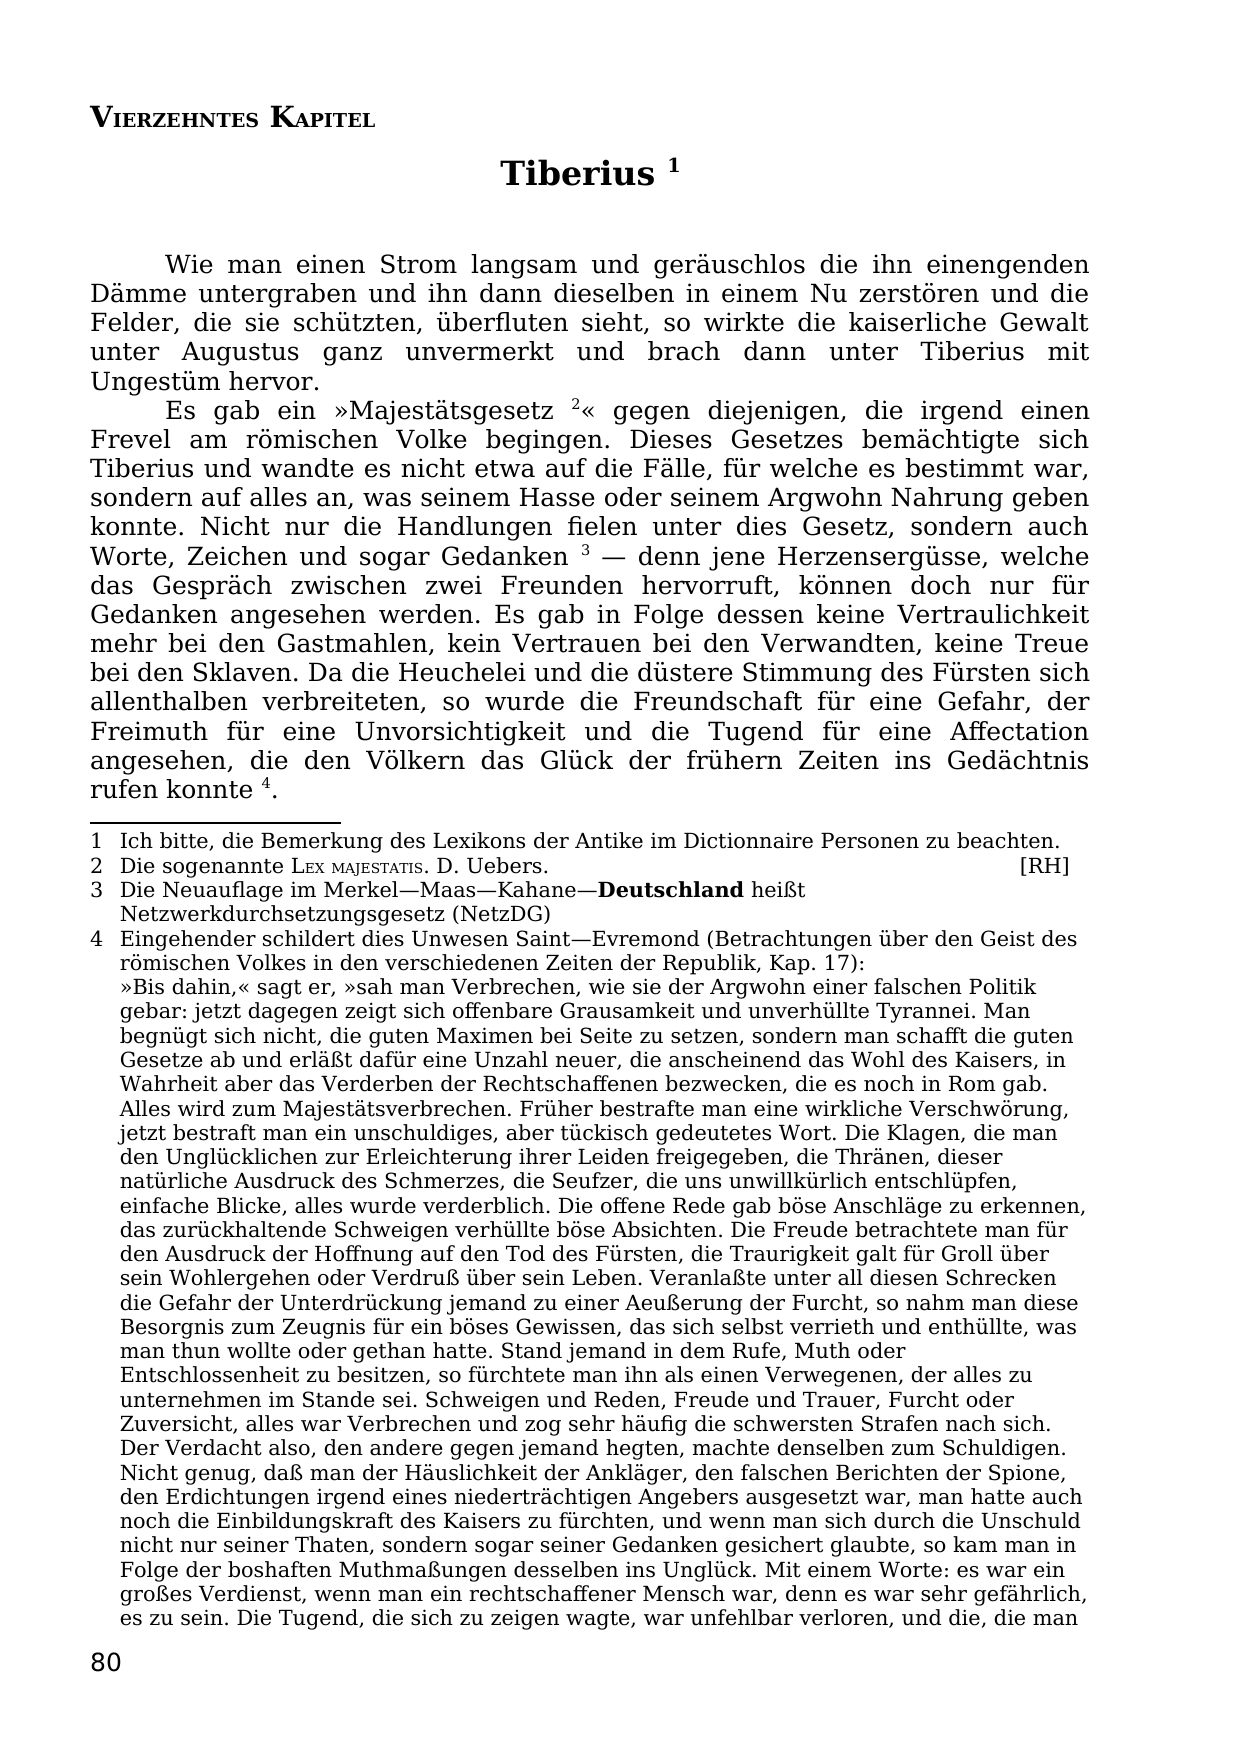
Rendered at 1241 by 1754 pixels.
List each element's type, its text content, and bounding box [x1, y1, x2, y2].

text Eingehender schildert dies Unwesen Saint—Evremond (Betrachtungen über den Geist des römischen Volkes in den verschiedenen Zeiten der Republik, Kap. 17): [90, 927, 1091, 975]
text Tiberius [90, 134, 1091, 193]
text Der Verdacht also, den andere gegen jemand hegten, machte denselben zum Schuldigen. Nicht genug, daß man der Häuslichkeit der Ankläger, den falschen Berichten der Spione, den Erdichtungen irgend eines niederträchtigen Angebers ausgesetzt war, man hatte auch noch die Einbildungskraft des Kaisers zu fürchten, und wenn man sich durch die Unschuld nicht nur seiner Thaten, sondern sogar seiner Gedanken gesichert glaubte, so kam man in Folge der boshaften Muthmaßungen desselben ins Unglück. Mit einem Worte: es war ein großes Verdienst, wenn man ein rechtschaffener Mensch war, denn es war sehr gefährlich, es zu sein. Die Tugend, die sich zu zeigen wagte, war unfehlbar verloren, und die, die man [90, 1436, 1091, 1631]
text Vierzehntes Kapitel [90, 75, 1091, 134]
text Wie man einen Strom langsam und geräuschlos die ihn einengenden Dämme untergraben und ihn dann dieselben in einem Nu zerstören und die Felder, die sie schützten, überfluten sieht, so wirkte die kaiserliche Gewalt unter Augustus ganz unvermerkt und brach dann unter Tiberius mit Ungestüm hervor. [90, 250, 1091, 396]
text Die sogenannte Lex majestatis. D. Uebers. [RH] [90, 854, 1091, 878]
text Es gab ein »Majestätsgesetz « gegen diejenigen, die irgend einen Frevel am römischen Volke begingen. Dieses Gesetzes bemächtigte sich Tiberius und wandte es nicht etwa auf die Fälle, für welche es bestimmt war, sondern auf alles an, was seinem Hasse oder seinem Argwohn Nahrung geben konnte. Nicht nur die Handlungen fielen unter dies Gesetz, sondern auch Worte, Zeichen und sogar Gedanken — denn jene Herzensergüsse, welche das Gespräch zwischen zwei Freunden hervorruft, können doch nur für Gedanken angesehen werden. Es gab in Folge dessen keine Vertraulichkeit mehr bei den Gastmahlen, kein Vertrauen bei den Verwandten, keine Treue bei den Sklaven. Da die Heuchelei und die düstere Stimmung des Fürsten sich allenthalben verbreiteten, so wurde die Freundschaft für eine Gefahr, der Freimuth für eine Unvorsichtigkeit und die Tugend für eine Affectation angesehen, die den Völkern das Glück der frühern Zeiten ins Gedächtnis rufen konnte . [90, 396, 1091, 804]
text Die Neuauflage im Merkel—Maas—Kahane—Deutschland heißt Netzwerkdurchsetzungsgesetz (NetzDG) [90, 878, 1091, 927]
text Ich bitte, die Bemerkung des Lexikons der Antike im Dictionnaire Personen zu beachten. [90, 829, 1091, 854]
text »Bis dahin,« sagt er, »sah man Verbrechen, wie sie der Argwohn einer falschen Politik gebar: jetzt dagegen zeigt sich offenbare Grausamkeit und unverhüllte Tyrannei. Man begnügt sich nicht, die guten Maximen bei Seite zu setzen, sondern man schafft die guten Gesetze ab und erläßt dafür eine Unzahl neuer, die anscheinend das Wohl des Kaisers, in Wahrheit aber das Verderben der Rechtschaffenen bezwecken, die es noch in Rom gab. Alles wird zum Majestätsverbrechen. Früher bestrafte man eine wirkliche Verschwörung, jetzt bestraft man ein unschuldiges, aber tückisch gedeutetes Wort. Die Klagen, die man den Unglücklichen zur Erleichterung ihrer Leiden freigegeben, die Thränen, dieser natürliche Ausdruck des Schmerzes, die Seufzer, die uns unwillkürlich entschlüpfen, einfache Blicke, alles wurde verderblich. Die offene Rede gab böse Anschläge zu erkennen, das zurückhaltende Schweigen verhüllte böse Absichten. Die Freude betrachtete man für den Ausdruck der Hoffnung auf den Tod des Fürsten, die Traurigkeit galt für Groll über sein Wohlergehen oder Verdruß über sein Leben. Veranlaßte unter all diesen Schrecken die Gefahr der Unterdrückung jemand zu einer Aeußerung der Furcht, so nahm man diese Besorgnis zum Zeugnis für ein böses Gewissen, das sich selbst verrieth und enthüllte, was man thun wollte oder gethan hatte. Stand jemand in dem Rufe, Muth oder Entschlossenheit zu besitzen, so fürchtete man ihn als einen Verwegenen, der alles zu unternehmen im Stande sei. Schweigen und Reden, Freude und Trauer, Furcht oder Zuversicht, alles war Verbrechen und zog sehr häufig die schwersten Strafen nach sich. [90, 975, 1091, 1436]
